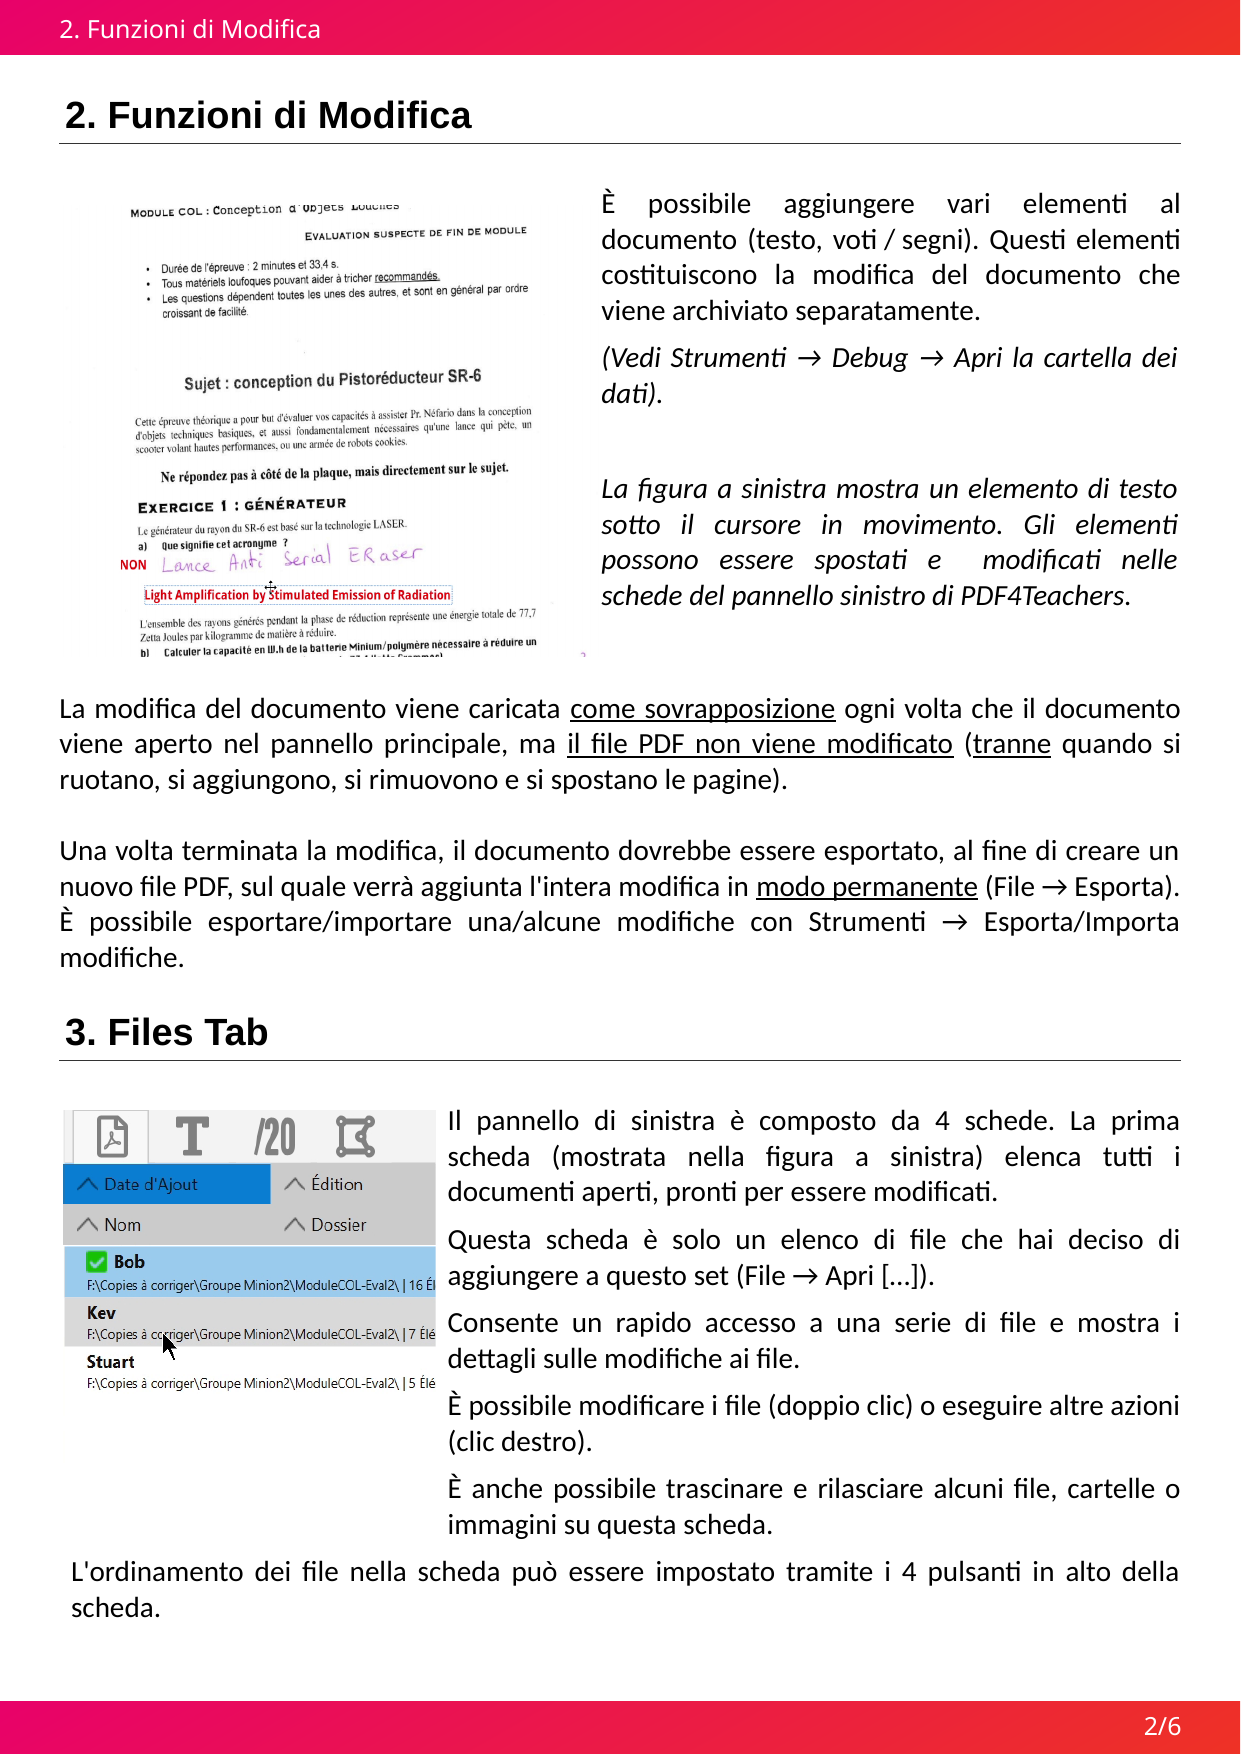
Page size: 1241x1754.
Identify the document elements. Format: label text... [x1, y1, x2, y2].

text È possibile modificare i file (doppio clic) o eseguire altre azioni (clic destro). [71, 1387, 1181, 1458]
text È possibile aggiungere vari elementi al documento (testo, voti / segni). Questi elementi costituiscono la modifica del documento che viene archiviato separatamente. [59, 185, 1181, 328]
text [59, 470, 336, 613]
text L'ordinamento dei file nella scheda può essere impostato tramite i 4 pulsanti in alto della scheda. [71, 1553, 1181, 1625]
text La figura a sinistra mostra un elemento di testo sotto il cursore in movimento. Gli elementi possono essere spostati e modificati nelle schede del pannello sinistro di PDF4Teachers. [602, 470, 1181, 613]
text È anche possibile trascinare e rilasciare alcuni file, cartelle o immagini su questa scheda. [71, 1470, 1181, 1542]
text Consente un rapido accesso a una serie di file e mostra i dettagli sulle modifiche ai file. [71, 1304, 1181, 1375]
text [59, 339, 336, 411]
text Questa scheda è solo un elenco di file che hai deciso di aggiungere a questo set (File → Apri […]). [71, 1221, 1181, 1292]
text (Vedi Strumenti → Debug → Apri la cartella dei dati). [602, 339, 1181, 411]
text Il pannello di sinistra è composto da 4 schede. La prima scheda (mostrata nella figura a sinistra) elenca tutti i documenti aperti, pronti per essere modificati. [71, 1102, 1181, 1209]
text È possibile esportare/importare una/alcune modifiche con Strumenti → Esporta/Importa modifiche. [59, 903, 1181, 975]
picture [336, 205, 602, 657]
subtitle Files Tab [59, 1004, 1181, 1060]
subtitle Funzioni di Modifica [59, 87, 1181, 143]
text Una volta terminata la modifica, il documento dovrebbe essere esportato, al fine di creare un nuovo file PDF, sul quale verrà aggiunta l'intera modifica in modo permanente (File → Esporta). [59, 832, 1181, 903]
text La modifica del documento viene caricata come sovrapposizione ogni volta che il documento viene aperto nel pannello principale, ma il file PDF non viene modificato (tranne quando si ruotano, si aggiungono, si rimuovono e si spostano le pagine). [59, 690, 1181, 797]
